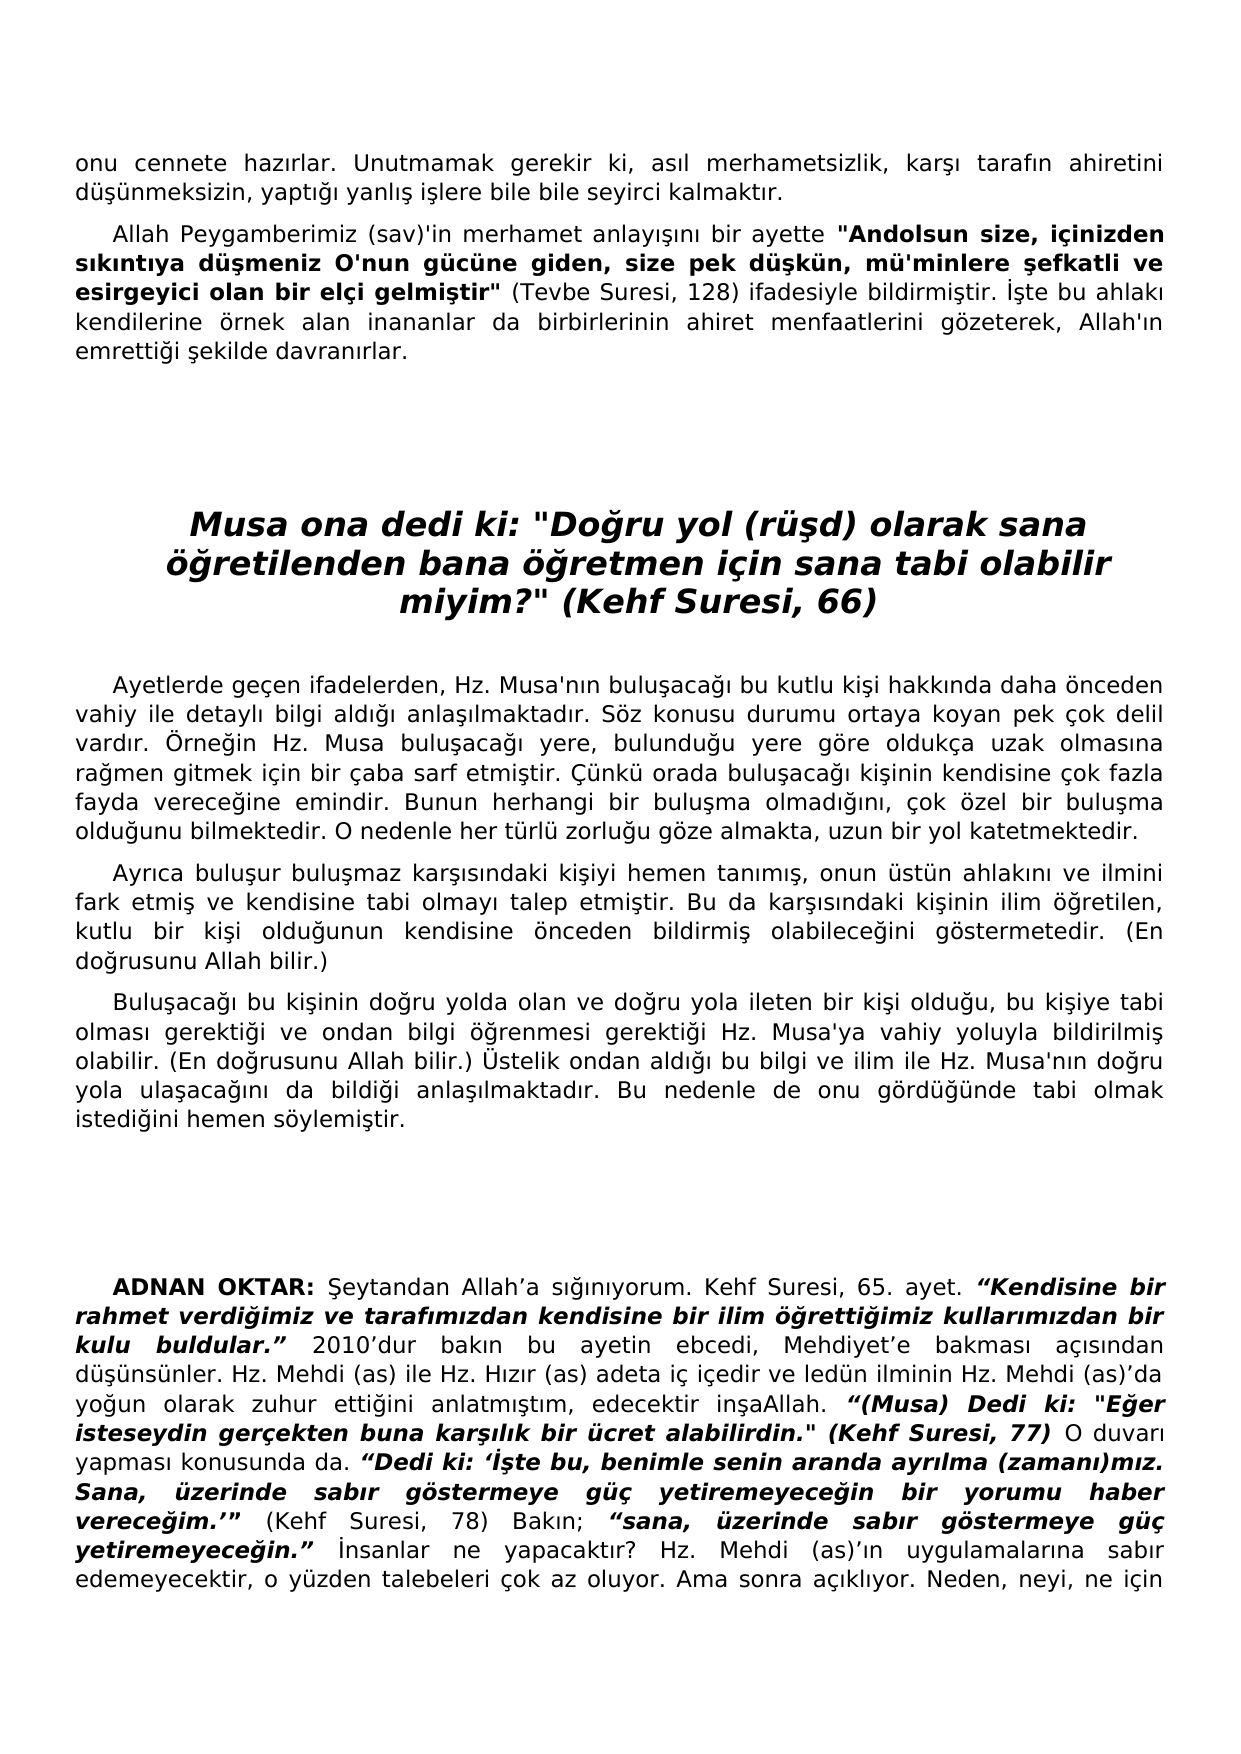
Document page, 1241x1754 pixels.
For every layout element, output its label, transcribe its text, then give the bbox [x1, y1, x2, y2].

text Allah Peygamberimiz (sav)'in merhamet anlayışını bir ayette "Andolsun size, içinizden sıkıntıya düşmeniz O'nun gücüne giden, size pek düşkün, mü'minlere şefkatli ve esirgeyici olan bir elçi gelmiştir" (Tevbe Suresi, 128) ifadesiyle bildirmiştir. İşte bu ahlakı kendilerine örnek alan inananlar da birbirlerinin ahiret menfaatlerini gözeterek, Allah'ın emrettiği şekilde davranırlar. [75, 221, 1165, 365]
subtitle Musa ona dedi ki: "Doğru yol (rüşd) olarak sana öğretilenden bana öğretmen için sana tabi olabilir miyim?" (Kehf Suresi, 66) [112, 505, 1165, 622]
text onu cennete hazırlar. Unutmamak gerekir ki, asıl merhametsizlik, karşı tarafın ahiretini düşünmeksizin, yaptığı yanlış işlere bile bile seyirci kalmaktır. [75, 150, 1165, 206]
text Ayetlerde geçen ifadelerden, Hz. Musa'nın buluşacağı bu kutlu kişi hakkında daha önceden vahiy ile detaylı bilgi aldığı anlaşılmaktadır. Söz konusu durumu ortaya koyan pek çok delil vardır. Örneğin Hz. Musa buluşacağı yere, bulunduğu yere göre oldukça uzak olmasına rağmen gitmek için bir çaba sarf etmiştir. Çünkü orada buluşacağı kişinin kendisine çok fazla fayda vereceğine emindir. Bunun herhangi bir buluşma olmadığını, çok özel bir buluşma olduğunu bilmektedir. O nedenle her türlü zorluğu göze almakta, uzun bir yol katetmektedir. [75, 672, 1165, 845]
text ADNAN OKTAR: Şeytandan Allah’a sığınıyorum. Kehf Suresi, 65. ayet. “Kendisine bir rahmet verdiğimiz ve tarafımızdan kendisine bir ilim öğrettiğimiz kullarımızdan bir kulu buldular.” 2010’dur bakın bu ayetin ebcedi, Mehdiyet’e bakması açısından düşünsünler. Hz. Mehdi (as) ile Hz. Hızır (as) adeta iç içedir ve ledün ilminin Hz. Mehdi (as)’da yoğun olarak zuhur ettiğini anlatmıştım, edecektir inşaAllah. “(Musa) Dedi ki: "Eğer isteseydin gerçekten buna karşılık bir ücret alabilirdin." (Kehf Suresi, 77) O duvarı yapması konusunda da. “Dedi ki: ‘İşte bu, benimle senin aranda ayrılma (zamanı)mız. Sana, üzerinde sabır göstermeye güç yetiremeyeceğin bir yorumu haber vereceğim.’” (Kehf Suresi, 78) Bakın; “sana, üzerinde sabır göstermeye güç yetiremeyeceğin.” İnsanlar ne yapacaktır? Hz. Mehdi (as)’ın uygulamalarına sabır edemeyecektir, o yüzden talebeleri çok az oluyor. Ama sonra açıklıyor. Neden, neyi, ne için [75, 1274, 1165, 1593]
text Buluşacağı bu kişinin doğru yolda olan ve doğru yola ileten bir kişi olduğu, bu kişiye tabi olması gerektiği ve ondan bilgi öğrenmesi gerektiği Hz. Musa'ya vahiy yoluyla bildirilmiş olabilir. (En doğrusunu Allah bilir.) Üstelik ondan aldığı bu bilgi ve ilim ile Hz. Musa'nın doğru yola ulaşacağını da bildiği anlaşılmaktadır. Bu nedenle de onu gördüğünde tabi olmak istediğini hemen söylemiştir. [75, 989, 1165, 1133]
text Ayrıca buluşur buluşmaz karşısındaki kişiyi hemen tanımış, onun üstün ahlakını ve ilmini fark etmiş ve kendisine tabi olmayı talep etmiştir. Bu da karşısındaki kişinin ilim öğretilen, kutlu bir kişi olduğunun kendisine önceden bildirmiş olabileceğini göstermetedir. (En doğrusunu Allah bilir.) [75, 860, 1165, 974]
